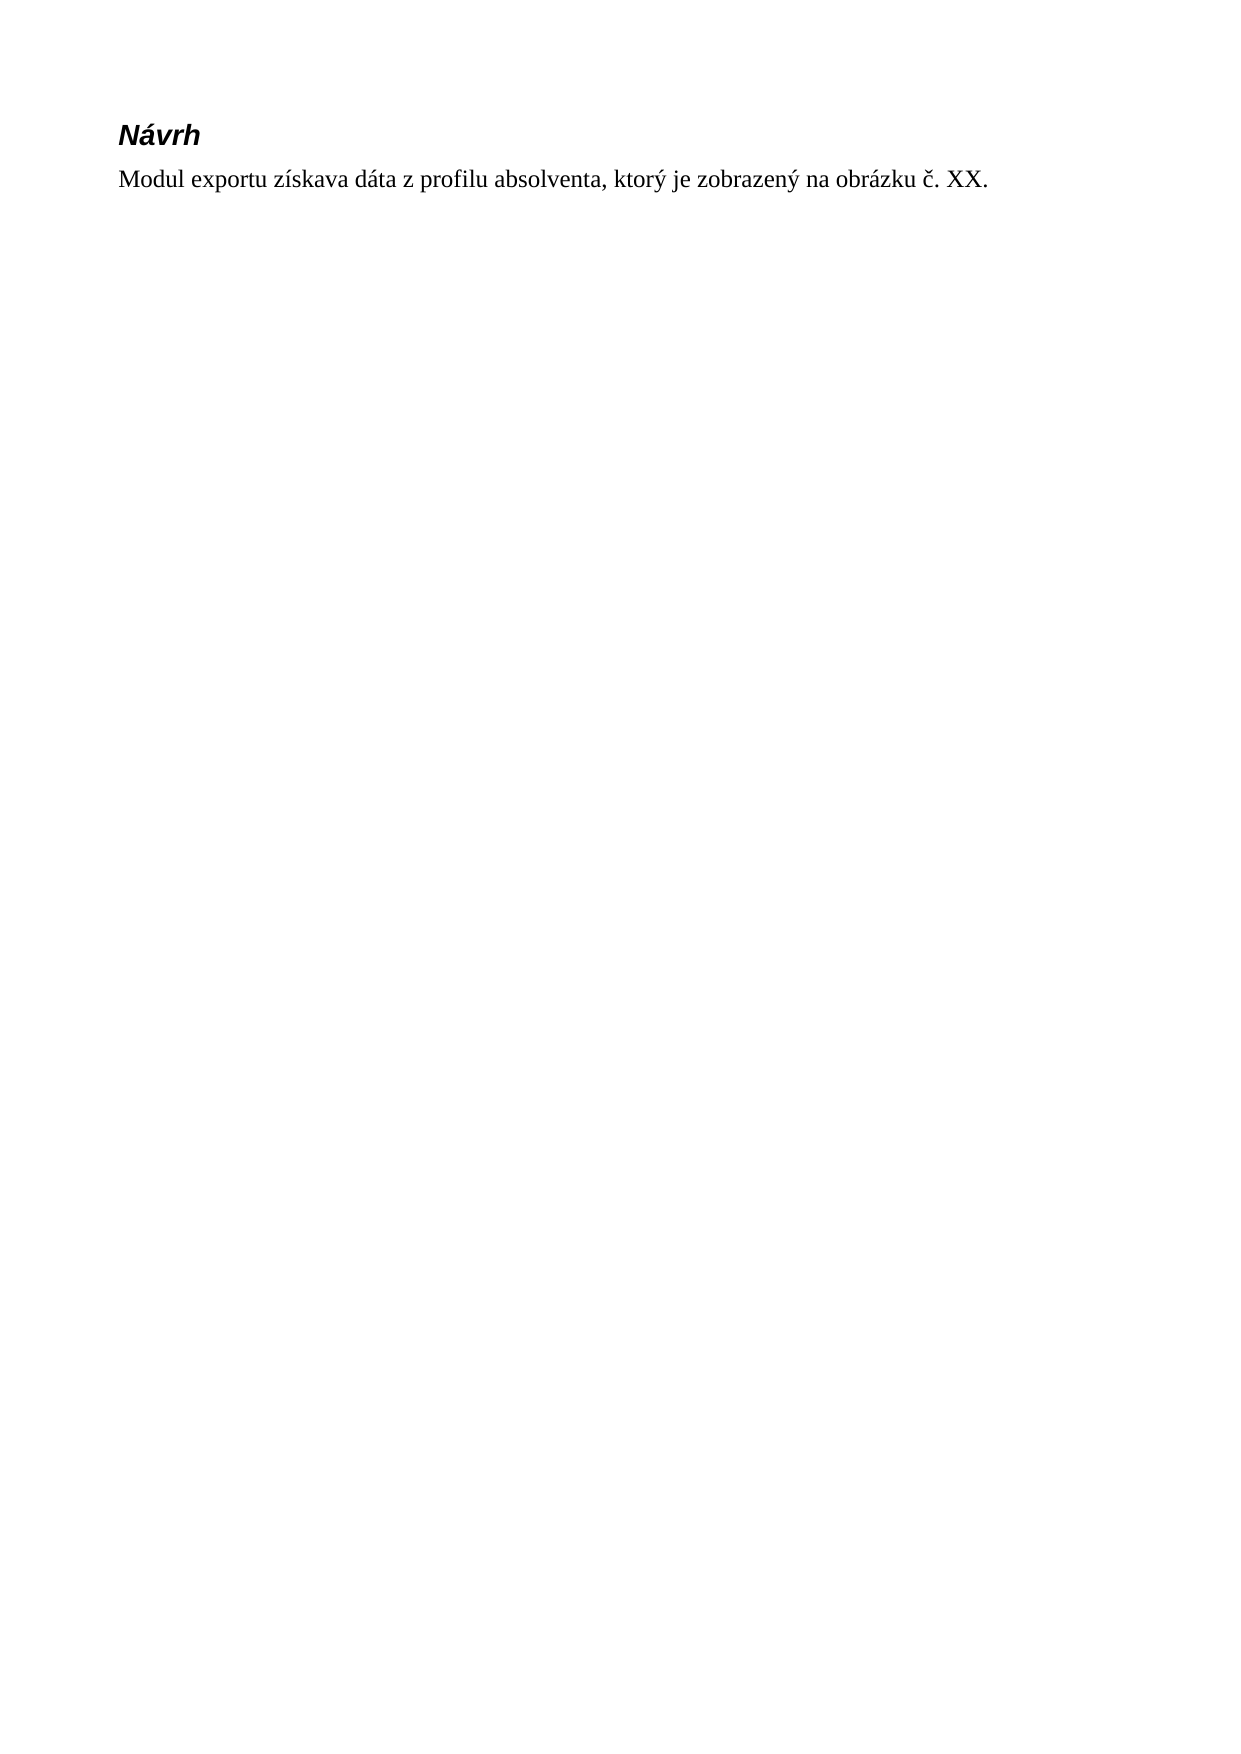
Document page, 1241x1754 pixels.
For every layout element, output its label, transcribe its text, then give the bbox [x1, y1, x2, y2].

text Modul exportu získava dáta z profilu absolventa, ktorý je zobrazený na obrázku č. XX. [118, 164, 1122, 193]
subtitle Návrh [118, 118, 1122, 152]
